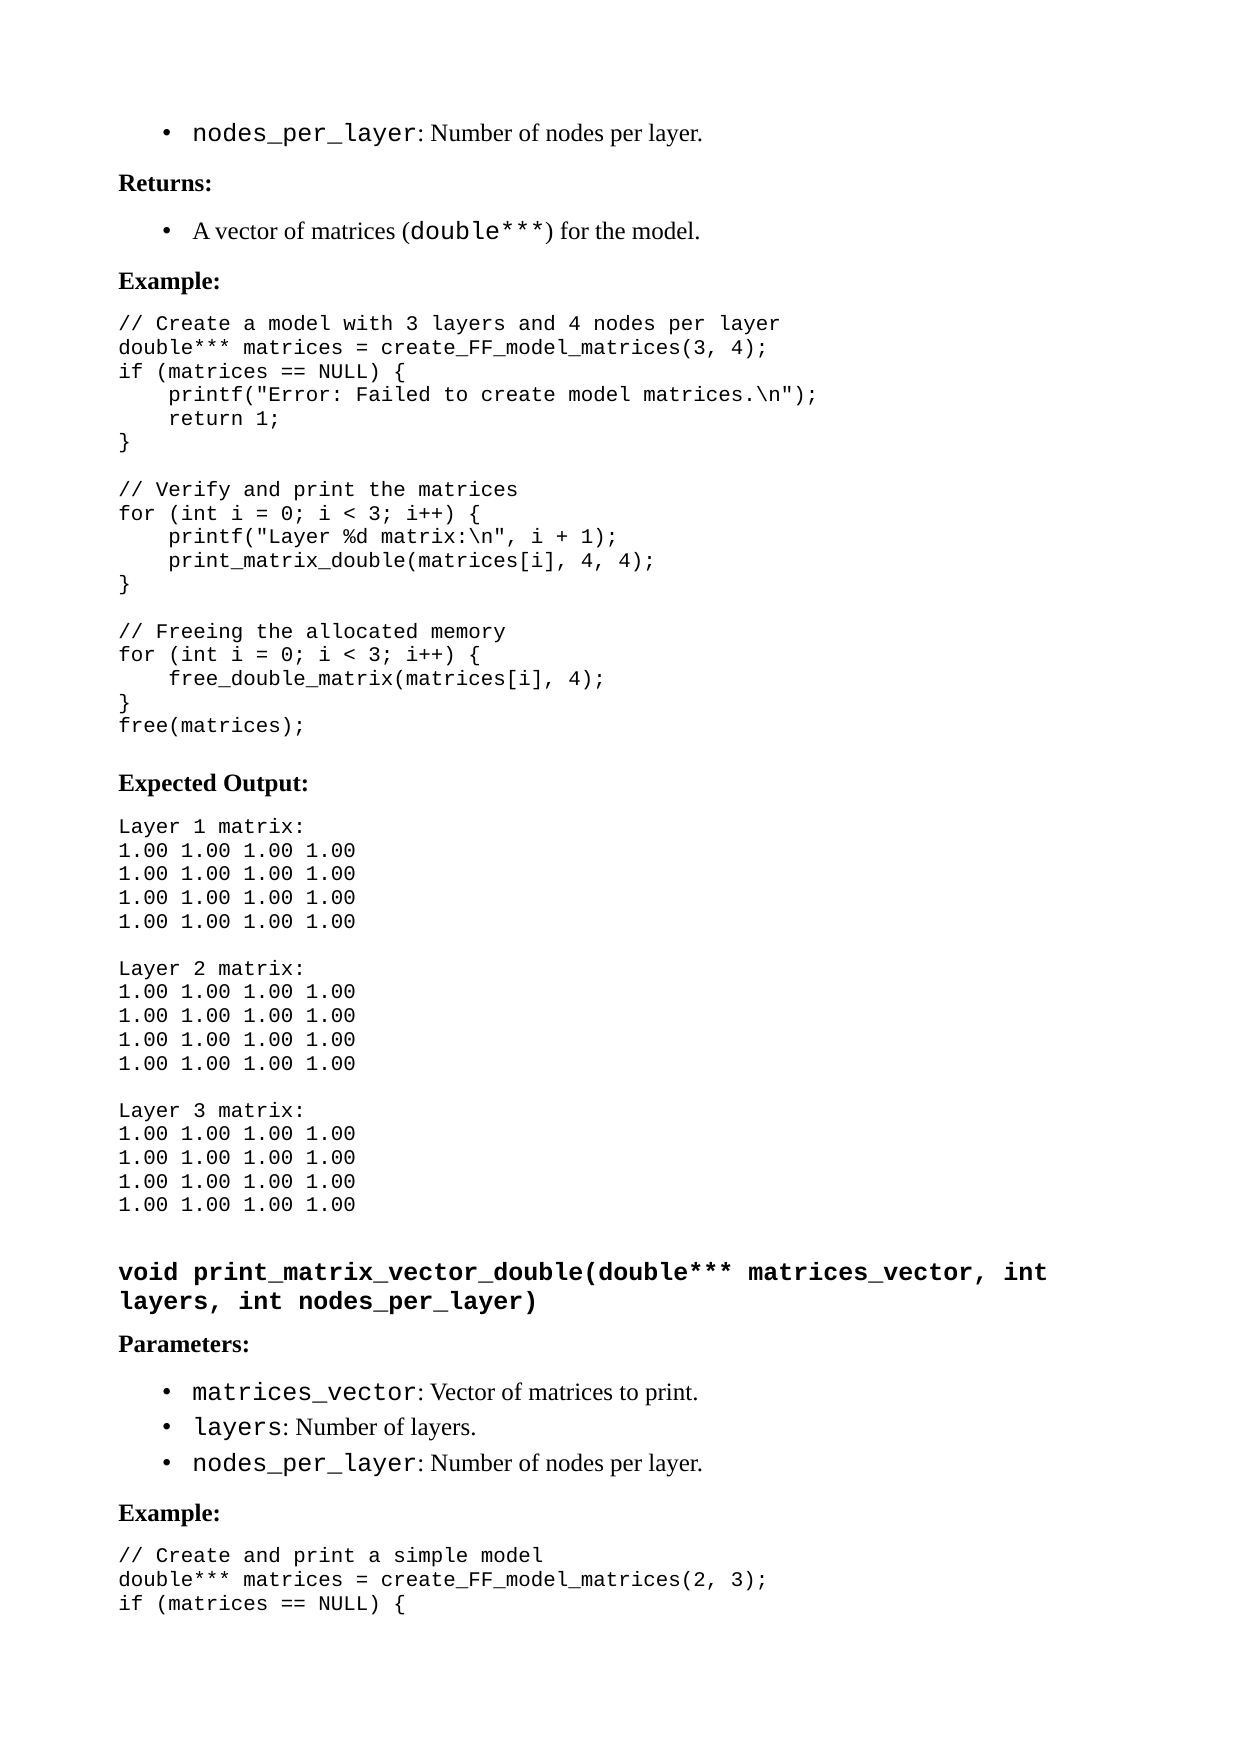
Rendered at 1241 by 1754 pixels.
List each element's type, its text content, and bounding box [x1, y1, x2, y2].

text Example: [118, 1498, 1122, 1526]
text 1.00 1.00 1.00 1.00 [118, 1052, 1122, 1076]
text 1.00 1.00 1.00 1.00 [118, 840, 1122, 863]
text } [118, 432, 1122, 455]
text Layer 1 matrix: [118, 816, 1122, 840]
text 1.00 1.00 1.00 1.00 [118, 1194, 1122, 1218]
text 1.00 1.00 1.00 1.00 [118, 1147, 1122, 1171]
text 1.00 1.00 1.00 1.00 [118, 911, 1122, 934]
text // Verify and print the matrices [118, 479, 1122, 502]
text 1.00 1.00 1.00 1.00 [118, 1005, 1122, 1029]
list layers: Number of layers. [162, 1412, 1122, 1443]
text free(matrices); [118, 715, 1122, 739]
list nodes_per_layer: Number of nodes per layer. [162, 118, 1122, 149]
text if (matrices == NULL) { [118, 1592, 1122, 1616]
text } [118, 573, 1122, 597]
text double*** matrices = create_FF_model_matrices(2, 3); [118, 1569, 1122, 1592]
text Layer 2 matrix: [118, 958, 1122, 982]
text Returns: [118, 168, 1122, 197]
text Layer 3 matrix: [118, 1100, 1122, 1123]
text } [118, 692, 1122, 715]
text 1.00 1.00 1.00 1.00 [118, 887, 1122, 911]
text 1.00 1.00 1.00 1.00 [118, 982, 1122, 1005]
list nodes_per_layer: Number of nodes per layer. [162, 1448, 1122, 1478]
text free_double_matrix(matrices[i], 4); [118, 668, 1122, 692]
text // Create a model with 3 layers and 4 nodes per layer [118, 313, 1122, 337]
text print_matrix_double(matrices[i], 4, 4); [118, 550, 1122, 573]
text for (int i = 0; i < 3; i++) { [118, 644, 1122, 668]
text for (int i = 0; i < 3; i++) { [118, 502, 1122, 526]
text // Create and print a simple model [118, 1545, 1122, 1569]
text 1.00 1.00 1.00 1.00 [118, 863, 1122, 887]
text Expected Output: [118, 768, 1122, 797]
text // Freeing the allocated memory [118, 621, 1122, 644]
text double*** matrices = create_FF_model_matrices(3, 4); [118, 337, 1122, 361]
text Parameters: [118, 1329, 1122, 1358]
text if (matrices == NULL) { [118, 361, 1122, 384]
text printf("Layer %d matrix:\n", i + 1); [118, 526, 1122, 550]
text Example: [118, 266, 1122, 294]
text 1.00 1.00 1.00 1.00 [118, 1171, 1122, 1194]
list A vector of matrices (double***) for the model. [162, 216, 1122, 247]
text 1.00 1.00 1.00 1.00 [118, 1029, 1122, 1052]
subtitle void print_matrix_vector_double(double*** matrices_vector, int layers, int nodes_per_layer) [118, 1260, 1122, 1317]
text printf("Error: Failed to create model matrices.\n"); [118, 384, 1122, 408]
list matrices_vector: Vector of matrices to print. [162, 1377, 1122, 1408]
text return 1; [118, 408, 1122, 432]
text 1.00 1.00 1.00 1.00 [118, 1123, 1122, 1147]
